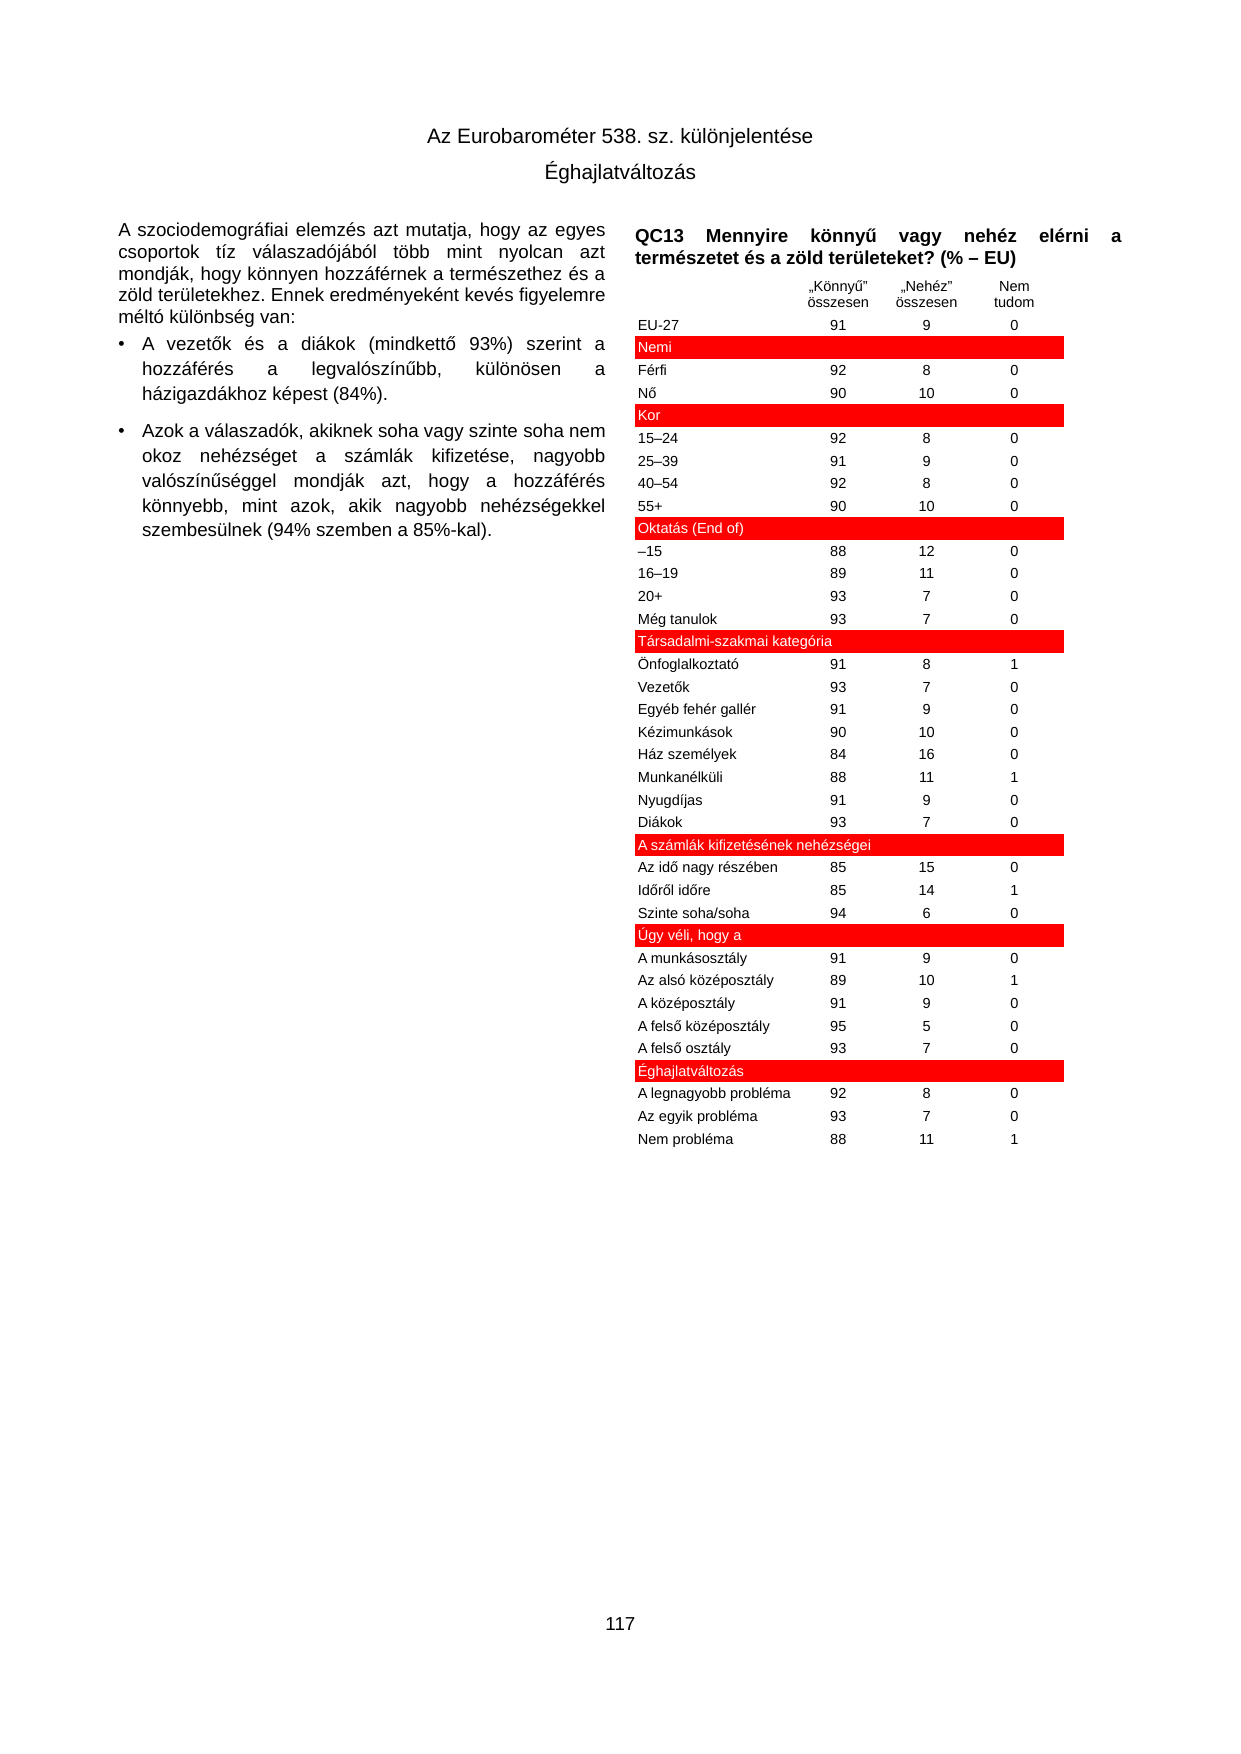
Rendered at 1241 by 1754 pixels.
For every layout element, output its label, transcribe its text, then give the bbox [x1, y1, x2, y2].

table_header Nem tudom [974, 274, 1054, 314]
table_header [635, 274, 798, 314]
table_cell [1054, 449, 1064, 472]
table_cell [1054, 675, 1064, 698]
table_cell 88 [798, 766, 878, 788]
table_cell 11 [879, 562, 974, 585]
table_cell 0 [974, 472, 1054, 494]
table_cell [1054, 427, 1064, 449]
table_cell 90 [798, 495, 878, 517]
table_header [1054, 274, 1064, 314]
list Azok a válaszadók, akiknek soha vagy szinte soha nem okoz nehézséget a számlák kifizetése, nagyobb valószínűséggel mondják azt, hogy a hozzáférés könnyebb, mint azok, akik nagyobb nehézségekkel szembesülnek (94% szemben a 85%-kal). [118, 420, 605, 541]
table_cell [1054, 314, 1064, 336]
table_cell 91 [798, 314, 878, 336]
table_cell 0 [974, 675, 1054, 698]
table_cell 7 [879, 1037, 974, 1059]
table_cell 0 [974, 811, 1054, 833]
table_cell Szinte soha/soha [635, 901, 798, 924]
table_cell 10 [879, 969, 974, 992]
table_cell 0 [974, 788, 1054, 811]
table_cell 0 [974, 427, 1054, 449]
table_cell [1054, 856, 1064, 879]
table_cell [1054, 969, 1064, 992]
table_cell 9 [879, 947, 974, 969]
table_cell 93 [798, 585, 878, 607]
table_cell 1 [974, 766, 1054, 788]
table_cell [1054, 992, 1064, 1014]
table_cell 95 [798, 1014, 878, 1037]
table_cell 0 [974, 901, 1054, 924]
table_cell 1 [974, 969, 1054, 992]
table_cell 40–54 [635, 472, 798, 494]
table_cell 0 [974, 743, 1054, 766]
table_cell Nyugdíjas [635, 788, 798, 811]
table_cell 10 [879, 721, 974, 743]
table_cell Társadalmi-szakmai kategória [635, 630, 1064, 653]
table_cell 7 [879, 1105, 974, 1127]
table_cell 0 [974, 947, 1054, 969]
table_cell Oktatás (End of) [635, 517, 1064, 540]
table_cell 90 [798, 721, 878, 743]
table_cell [1054, 1037, 1064, 1059]
table_cell [1054, 901, 1064, 924]
table_cell [1054, 1128, 1064, 1150]
table_cell Az idő nagy részében [635, 856, 798, 879]
table_cell 92 [798, 427, 878, 449]
table_cell 0 [974, 1037, 1054, 1059]
table_cell 0 [974, 585, 1054, 607]
table_cell 7 [879, 585, 974, 607]
table_cell 0 [974, 540, 1054, 562]
table_cell 1 [974, 653, 1054, 675]
table_cell A középosztály [635, 992, 798, 1014]
table_cell 0 [974, 1082, 1054, 1105]
table_cell 92 [798, 359, 878, 381]
table_cell 88 [798, 540, 878, 562]
table_cell 8 [879, 472, 974, 494]
table_cell Az alsó középosztály [635, 969, 798, 992]
table_cell [1054, 743, 1064, 766]
table_cell 0 [974, 856, 1054, 879]
table_cell [1054, 1105, 1064, 1127]
table_cell 92 [798, 1082, 878, 1105]
table_cell [1054, 608, 1064, 630]
table_cell 10 [879, 495, 974, 517]
table_cell 0 [974, 1105, 1054, 1127]
table_cell 9 [879, 788, 974, 811]
table_cell A felső középosztály [635, 1014, 798, 1037]
table_cell 88 [798, 1128, 878, 1150]
table_cell 0 [974, 449, 1054, 472]
table_cell 91 [798, 698, 878, 721]
table_cell 7 [879, 811, 974, 833]
table_cell –15 [635, 540, 798, 562]
table_cell [1054, 788, 1064, 811]
table_cell 92 [798, 472, 878, 494]
table_cell 0 [974, 608, 1054, 630]
table_cell 8 [879, 427, 974, 449]
table_cell 7 [879, 675, 974, 698]
table_cell Nemi [635, 336, 1064, 359]
table_cell Ház személyek [635, 743, 798, 766]
list A vezetők és a diákok (mindkettő 93%) szerint a hozzáférés a legvalószínűbb, különösen a házigazdákhoz képest (84%). [118, 333, 605, 404]
table_cell 9 [879, 992, 974, 1014]
table_cell [1054, 879, 1064, 901]
table_cell 12 [879, 540, 974, 562]
table_cell Éghajlatváltozás [635, 1060, 1064, 1082]
table_cell Úgy véli, hogy a [635, 924, 1064, 947]
table_cell Egyéb fehér gallér [635, 698, 798, 721]
table_cell [1054, 947, 1064, 969]
table_cell 1 [974, 879, 1054, 901]
table_cell [1054, 766, 1064, 788]
table_cell 93 [798, 1105, 878, 1127]
table_cell [1054, 1014, 1064, 1037]
table_cell 14 [879, 879, 974, 901]
table_cell A számlák kifizetésének nehézségei [635, 834, 1064, 856]
table_cell 25–39 [635, 449, 798, 472]
table_cell A felső osztály [635, 1037, 798, 1059]
table_cell 6 [879, 901, 974, 924]
table_cell 93 [798, 608, 878, 630]
table_cell [1054, 495, 1064, 517]
table_cell 55+ [635, 495, 798, 517]
table_cell 93 [798, 1037, 878, 1059]
table_cell 16 [879, 743, 974, 766]
table_cell Munkanélküli [635, 766, 798, 788]
table_cell [1054, 1082, 1064, 1105]
text QC13 Mennyire könnyű vagy nehéz elérni a természetet és a zöld területeket? (% – EU) [635, 225, 1122, 268]
table_cell 11 [879, 1128, 974, 1150]
table_cell 93 [798, 811, 878, 833]
table_cell 20+ [635, 585, 798, 607]
table_cell 91 [798, 788, 878, 811]
table_cell 0 [974, 562, 1054, 585]
table_cell A legnagyobb probléma [635, 1082, 798, 1105]
table_cell [1054, 721, 1064, 743]
table_cell 9 [879, 314, 974, 336]
table_cell 94 [798, 901, 878, 924]
table_cell Vezetők [635, 675, 798, 698]
table_cell 10 [879, 381, 974, 404]
table_cell 93 [798, 675, 878, 698]
table_cell [1054, 585, 1064, 607]
table_cell 89 [798, 562, 878, 585]
table_header „Könnyű” összesen [798, 274, 878, 314]
table_cell 84 [798, 743, 878, 766]
table_header „Nehéz” összesen [879, 274, 974, 314]
table_cell EU-27 [635, 314, 798, 336]
table_cell Még tanulok [635, 608, 798, 630]
table_cell 1 [974, 1128, 1054, 1150]
table_cell 89 [798, 969, 878, 992]
table_cell 9 [879, 449, 974, 472]
table_cell [1054, 381, 1064, 404]
table_cell 91 [798, 947, 878, 969]
table_cell [1054, 359, 1064, 381]
table_cell Nő [635, 381, 798, 404]
table_cell 15 [879, 856, 974, 879]
table_cell 91 [798, 449, 878, 472]
table_cell Nem probléma [635, 1128, 798, 1150]
table_cell 91 [798, 653, 878, 675]
table_cell 0 [974, 314, 1054, 336]
table_cell 0 [974, 381, 1054, 404]
table_cell 0 [974, 698, 1054, 721]
table_cell 15–24 [635, 427, 798, 449]
table_cell [1054, 811, 1064, 833]
table_cell 9 [879, 698, 974, 721]
table_cell Időről időre [635, 879, 798, 901]
table_cell 0 [974, 495, 1054, 517]
table_cell 11 [879, 766, 974, 788]
table_cell 90 [798, 381, 878, 404]
table_cell Kor [635, 404, 1064, 427]
table_cell 91 [798, 992, 878, 1014]
table_cell 85 [798, 856, 878, 879]
table_cell 0 [974, 359, 1054, 381]
table_cell 0 [974, 992, 1054, 1014]
table_cell Diákok [635, 811, 798, 833]
table_cell 8 [879, 653, 974, 675]
table_cell A munkásosztály [635, 947, 798, 969]
text A szociodemográfiai elemzés azt mutatja, hogy az egyes csoportok tíz válaszadójából több mint nyolcan azt mondják, hogy könnyen hozzáférnek a természethez és a zöld területekhez. Ennek eredményeként kevés figyelemre méltó különbség van: [118, 219, 605, 327]
table_cell 5 [879, 1014, 974, 1037]
table_cell [1054, 562, 1064, 585]
table_cell Önfoglalkoztató [635, 653, 798, 675]
table_cell 7 [879, 608, 974, 630]
table_cell 16–19 [635, 562, 798, 585]
table_cell Férfi [635, 359, 798, 381]
table_cell 0 [974, 1014, 1054, 1037]
table_cell Kézimunkások [635, 721, 798, 743]
table_cell [1054, 472, 1064, 494]
table_cell [1054, 653, 1064, 675]
table_cell 8 [879, 1082, 974, 1105]
table_cell Az egyik probléma [635, 1105, 798, 1127]
table_cell 85 [798, 879, 878, 901]
table_cell 0 [974, 721, 1054, 743]
table_cell [1054, 540, 1064, 562]
table_cell [1054, 698, 1064, 721]
table_cell 8 [879, 359, 974, 381]
